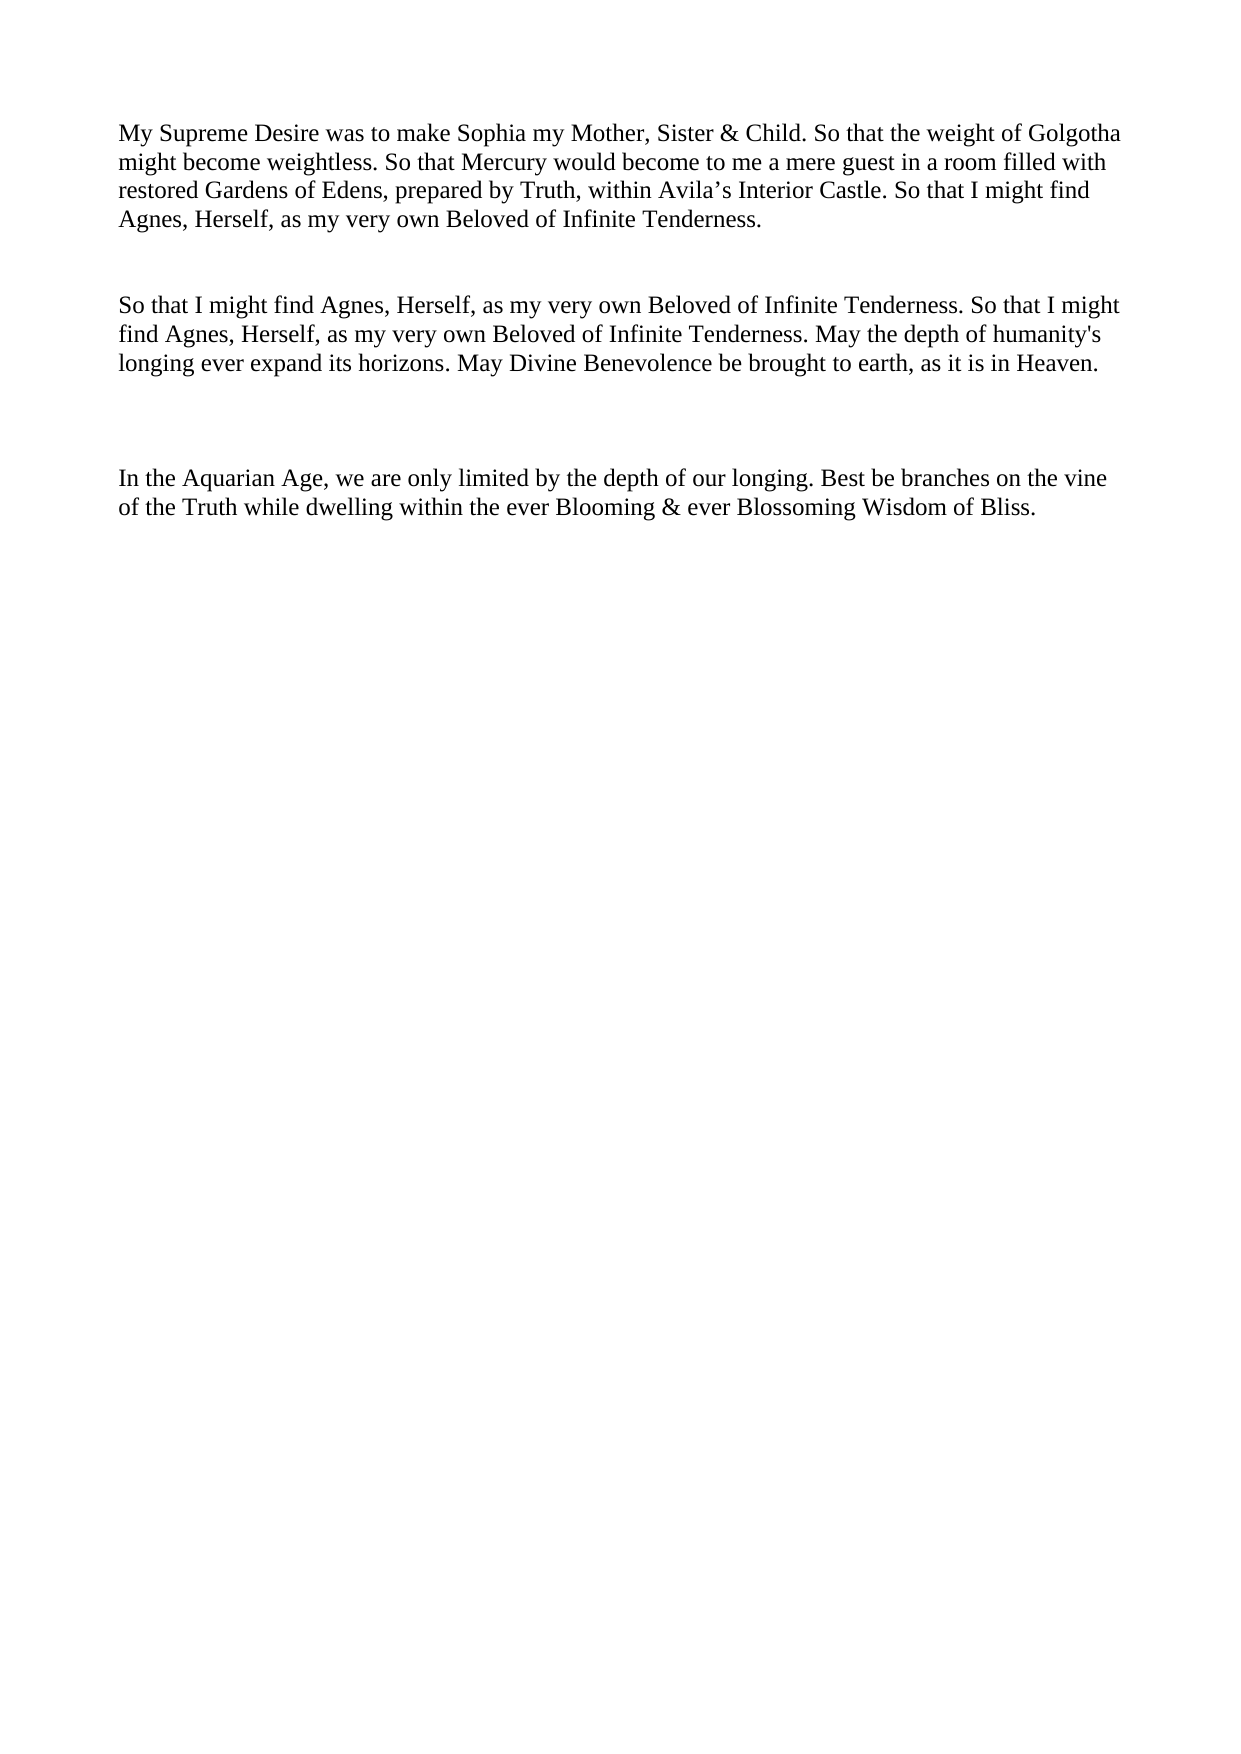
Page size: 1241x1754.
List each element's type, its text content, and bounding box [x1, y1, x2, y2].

text In the Aquarian Age, we are only limited by the depth of our longing. Best be branches on the vine of the Truth while dwelling within the ever Blooming & ever Blossoming Wisdom of Bliss. [118, 463, 1122, 521]
text My Supreme Desire was to make Sophia my Mother, Sister & Child. So that the weight of Golgotha might become weightless. So that Mercury would become to me a mere guest in a room filled with restored Gardens of Edens, prepared by Truth, within Avila’s Interior Castle. So that I might find Agnes, Herself, as my very own Beloved of Infinite Tenderness. [118, 118, 1122, 233]
text So that I might find Agnes, Herself, as my very own Beloved of Infinite Tenderness. So that I might find Agnes, Herself, as my very own Beloved of Infinite Tenderness. May the depth of humanity's longing ever expand its horizons. May Divine Benevolence be brought to earth, as it is in Heaven. [118, 291, 1122, 377]
